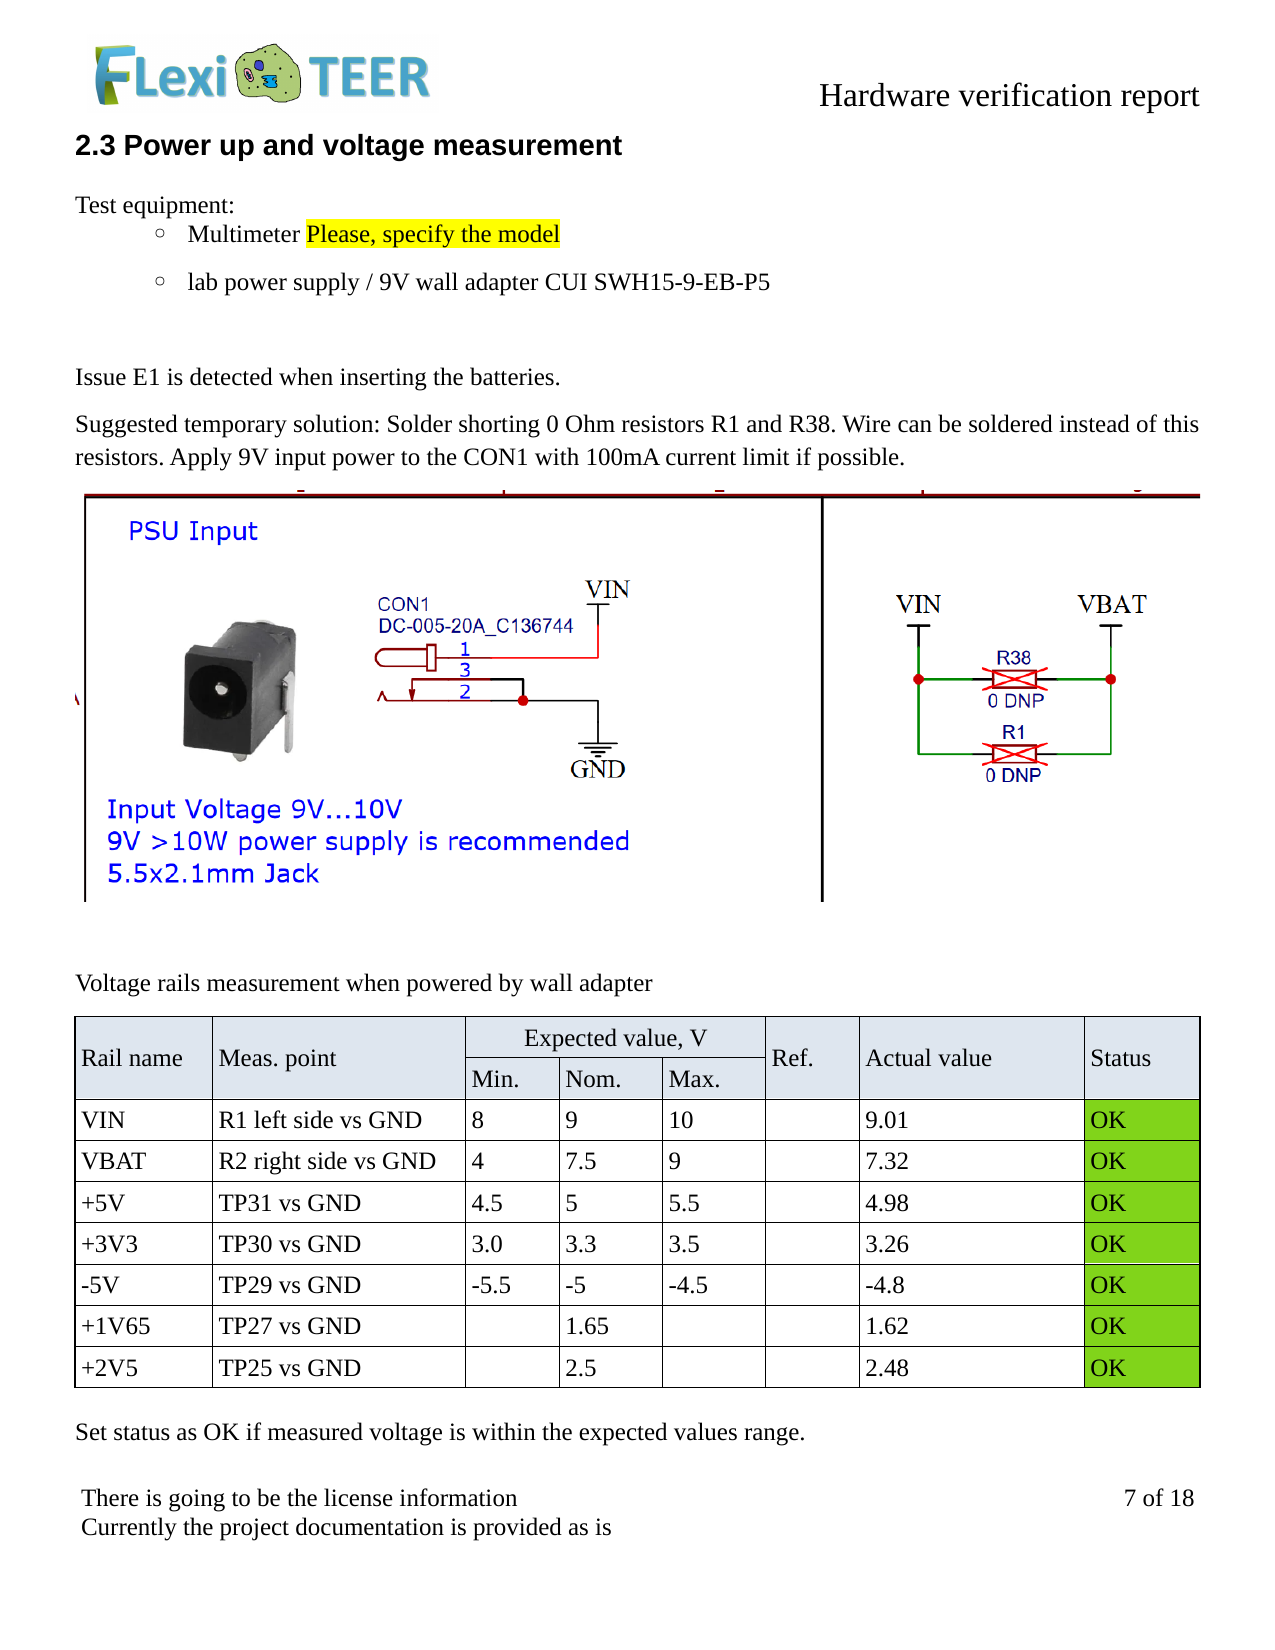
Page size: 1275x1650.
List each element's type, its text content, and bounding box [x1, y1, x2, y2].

table_cell [766, 1182, 859, 1222]
table_cell R1 left side vs GND [213, 1100, 465, 1140]
table_cell Nom. [560, 1058, 662, 1098]
table_cell Min. [466, 1058, 559, 1098]
table_cell -5.5 [466, 1265, 559, 1305]
table_cell OK [1085, 1182, 1199, 1222]
table_cell 9 [663, 1141, 765, 1181]
table_cell 7.5 [560, 1141, 662, 1181]
table_cell TP30 vs GND [213, 1223, 465, 1263]
text Suggested temporary solution: Solder shorting 0 Ohm resistors R1 and R38. Wire can be soldered instead of this resistors. Apply 9V input power to the CON1 with 100mA current limit if possible. [75, 409, 1200, 471]
table_cell +5V [76, 1182, 212, 1222]
table_cell [766, 1223, 859, 1263]
table_cell 5.5 [663, 1182, 765, 1222]
subtitle 2.3 Power up and voltage measurement [75, 128, 1200, 161]
table_cell 9.01 [860, 1100, 1084, 1140]
table_cell 9 [560, 1100, 662, 1140]
table_cell VIN [76, 1100, 212, 1140]
text Voltage rails measurement when powered by wall adapter [75, 968, 1200, 997]
table_cell 5 [560, 1182, 662, 1222]
table_header Meas. point [213, 1017, 465, 1098]
table_cell 4.5 [466, 1182, 559, 1222]
table_cell 2.48 [860, 1347, 1084, 1387]
table_cell 3.26 [860, 1223, 1084, 1263]
table_cell [466, 1347, 559, 1387]
table_cell [766, 1265, 859, 1305]
table_cell OK [1085, 1100, 1199, 1140]
table_cell TP27 vs GND [213, 1306, 465, 1346]
table_header Expected value, V [466, 1017, 765, 1057]
table_cell 4.98 [860, 1182, 1084, 1222]
table_cell OK [1085, 1223, 1199, 1263]
table_cell +3V3 [76, 1223, 212, 1263]
table_cell [766, 1347, 859, 1387]
text Set status as OK if measured voltage is within the expected values range. [75, 1417, 1200, 1446]
table_cell [766, 1100, 859, 1140]
table_cell 1.65 [560, 1306, 662, 1346]
text Test equipment: [75, 190, 1200, 219]
table_cell 10 [663, 1100, 765, 1140]
table_cell 3.0 [466, 1223, 559, 1263]
table_cell R2 right side vs GND [213, 1141, 465, 1181]
table_cell +1V65 [76, 1306, 212, 1346]
table_cell -5 [560, 1265, 662, 1305]
table_cell [766, 1141, 859, 1181]
table_cell 3.3 [560, 1223, 662, 1263]
table_cell VBAT [76, 1141, 212, 1181]
table_cell 2.5 [560, 1347, 662, 1387]
table_cell TP31 vs GND [213, 1182, 465, 1222]
table_cell [663, 1306, 765, 1346]
table_header Status [1085, 1017, 1199, 1098]
table_cell Max. [663, 1058, 765, 1098]
table_cell 8 [466, 1100, 559, 1140]
text Issue E1 is detected when inserting the batteries. [75, 362, 1200, 391]
table_header Actual value [860, 1017, 1084, 1098]
list Multimeter Please, specify the model [150, 219, 1200, 248]
table_cell 4 [466, 1141, 559, 1181]
table_cell -4.5 [663, 1265, 765, 1305]
table_cell -4.8 [860, 1265, 1084, 1305]
table_cell TP29 vs GND [213, 1265, 465, 1305]
table_cell 3.5 [663, 1223, 765, 1263]
table_cell OK [1085, 1306, 1199, 1346]
table_cell -5V [76, 1265, 212, 1305]
table_cell OK [1085, 1265, 1199, 1305]
list lab power supply / 9V wall adapter CUI SWH15-9-EB-P5 [150, 267, 1200, 295]
table_cell 7.32 [860, 1141, 1084, 1181]
table_header Ref. [766, 1017, 859, 1098]
table_header Rail name [76, 1017, 212, 1098]
table_cell TP25 vs GND [213, 1347, 465, 1387]
table_cell +2V5 [76, 1347, 212, 1387]
table_cell OK [1085, 1141, 1199, 1181]
table_cell [466, 1306, 559, 1346]
table_cell 1.62 [860, 1306, 1084, 1346]
table_cell [766, 1306, 859, 1346]
table_cell OK [1085, 1347, 1199, 1387]
table_cell [663, 1347, 765, 1387]
